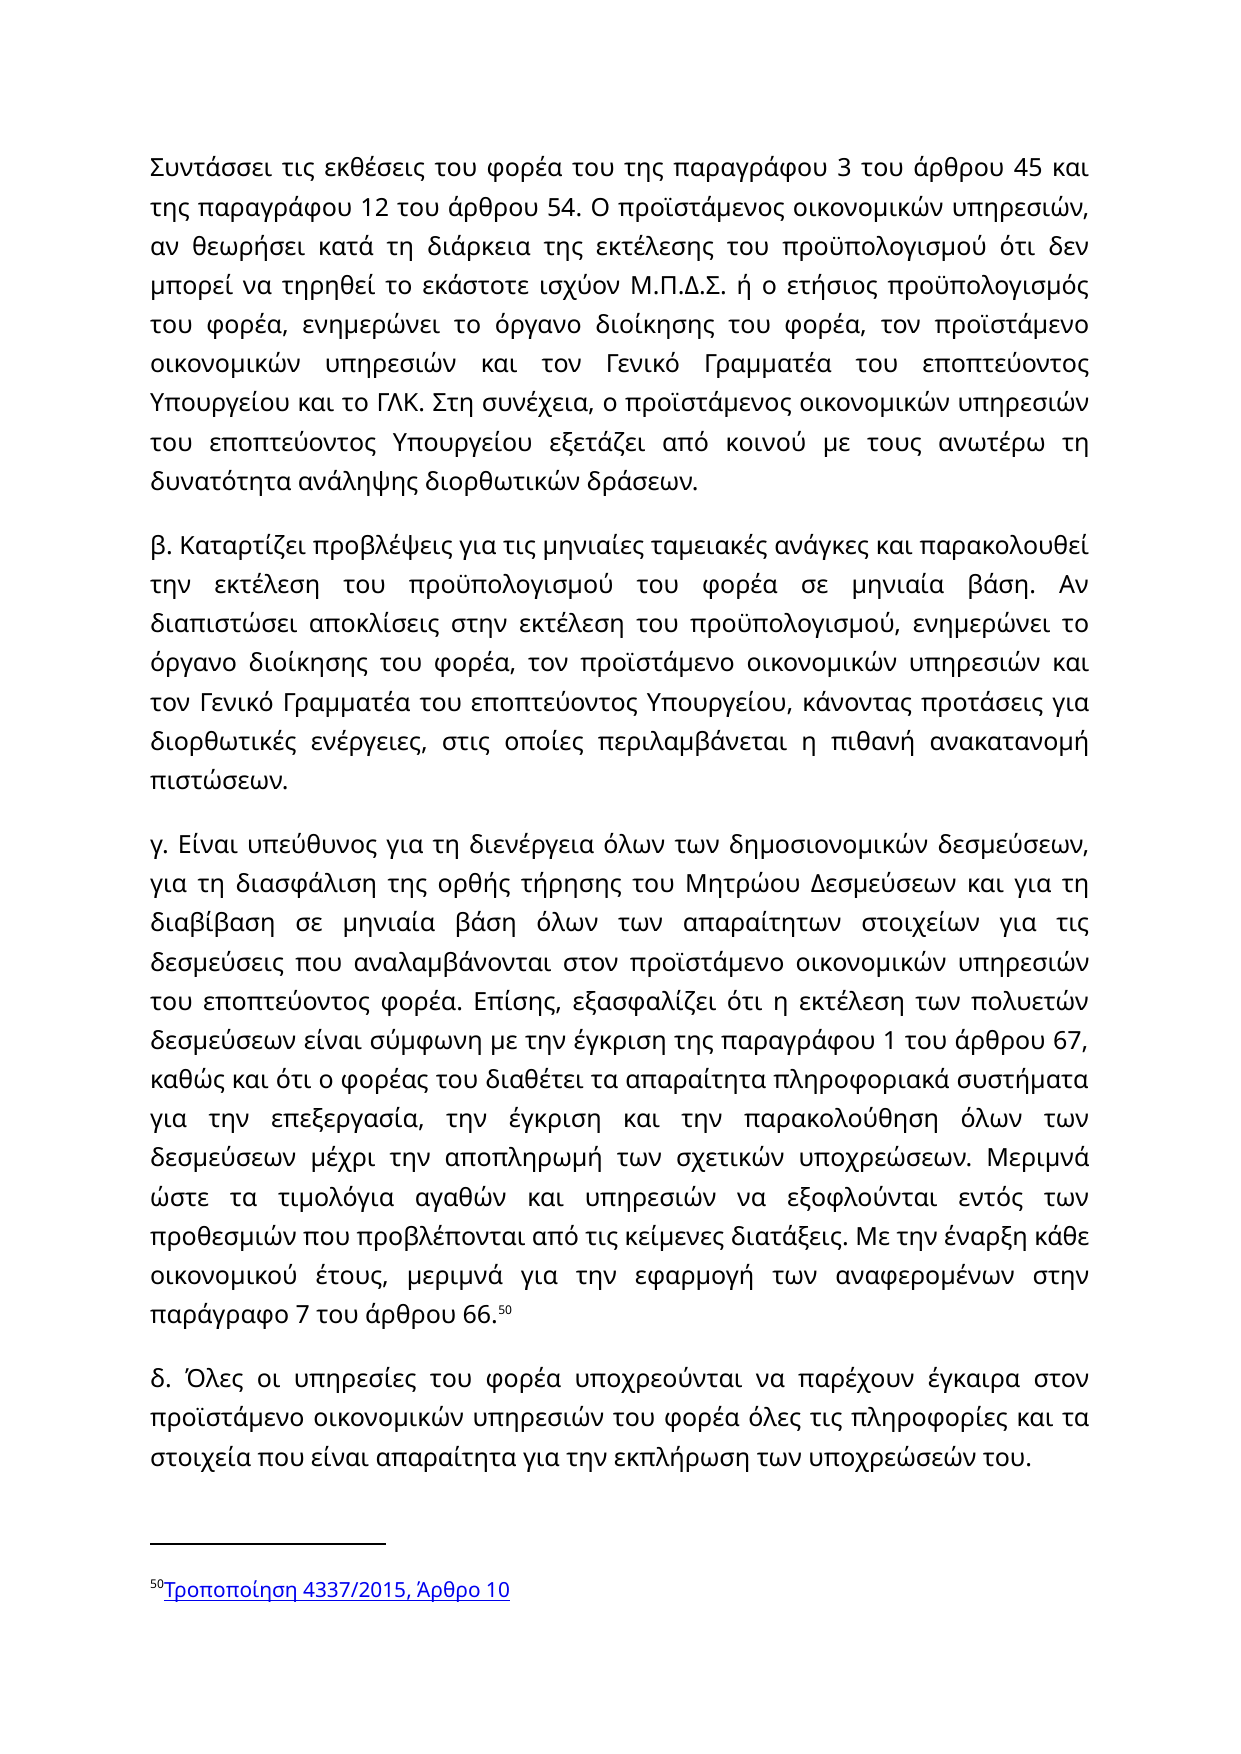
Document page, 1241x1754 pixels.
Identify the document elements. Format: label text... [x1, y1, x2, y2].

text β. Καταρτίζει προβλέψεις για τις μηνιαίες ταμειακές ανάγκες και παρακολουθεί την εκτέλεση του προϋπολογισμού του φορέα σε μηνιαία βάση. Αν διαπιστώσει αποκλίσεις στην εκτέλεση του προϋπολογισμού, ενημερώνει το όργανο διοίκησης του φορέα, τον προϊστάμενο οικονομικών υπηρεσιών και τον Γενικό Γραμματέα του εποπτεύοντος Υπουργείου, κάνοντας προτάσεις για διορθωτικές ενέργειες, στις οποίες περιλαμβάνεται η πιθανή ανακατανομή πιστώσεων. [150, 527, 1090, 797]
text Τροποποίηση 4337/2015, Άρθρο 10 [150, 1576, 1090, 1604]
text δ. Όλες οι υπηρεσίες του φορέα υποχρεούνται να παρέχουν έγκαιρα στον προϊστάμενο οικονομικών υπηρεσιών του φορέα όλες τις πληροφορίες και τα στοιχεία που είναι απαραίτητα για την εκπλήρωση των υποχρεώσεών του. [150, 1361, 1090, 1473]
text Συντάσσει τις εκθέσεις του φορέα του της παραγράφου 3 του άρθρου 45 και της παραγράφου 12 του άρθρου 54. Ο προϊστάμενος οικονομικών υπηρεσιών, αν θεωρήσει κατά τη διάρκεια της εκτέλεσης του προϋπολογισμού ότι δεν μπορεί να τηρηθεί το εκάστοτε ισχύον Μ.Π.Δ.Σ. ή ο ετήσιος προϋπολογισμός του φορέα, ενημερώνει το όργανο διοίκησης του φορέα, τον προϊστάμενο οικονομικών υπηρεσιών και τον Γενικό Γραμματέα του εποπτεύοντος Υπουργείου και το ΓΛΚ. Στη συνέχεια, ο προϊστάμενος οικονομικών υπηρεσιών του εποπτεύοντος Υπουργείου εξετάζει από κοινού με τους ανωτέρω τη δυνατότητα ανάληψης διορθωτικών δράσεων. [150, 150, 1090, 497]
text γ. Είναι υπεύθυνος για τη διενέργεια όλων των δημοσιονομικών δεσμεύσεων, για τη διασφάλιση της ορθής τήρησης του Μητρώου Δεσμεύσεων και για τη διαβίβαση σε μηνιαία βάση όλων των απαραίτητων στοιχείων για τις δεσμεύσεις που αναλαμβάνονται στον προϊστάμενο οικονομικών υπηρεσιών του εποπτεύοντος φορέα. Επίσης, εξασφαλίζει ότι η εκτέλεση των πολυετών δεσμεύσεων είναι σύμφωνη με την έγκριση της παραγράφου 1 του άρθρου 67, καθώς και ότι ο φορέας του διαθέτει τα απαραίτητα πληροφοριακά συστήματα για την επεξεργασία, την έγκριση και την παρακολούθηση όλων των δεσμεύσεων μέχρι την αποπληρωμή των σχετικών υποχρεώσεων. Μεριμνά ώστε τα τιμολόγια αγαθών και υπηρεσιών να εξοφλούνται εντός των προθεσμιών που προβλέπονται από τις κείμενες διατάξεις. Με την έναρξη κάθε οικονομικού έτους, μεριμνά για την εφαρμογή των αναφερομένων στην παράγραφο 7 του άρθρου 66. [150, 827, 1090, 1331]
